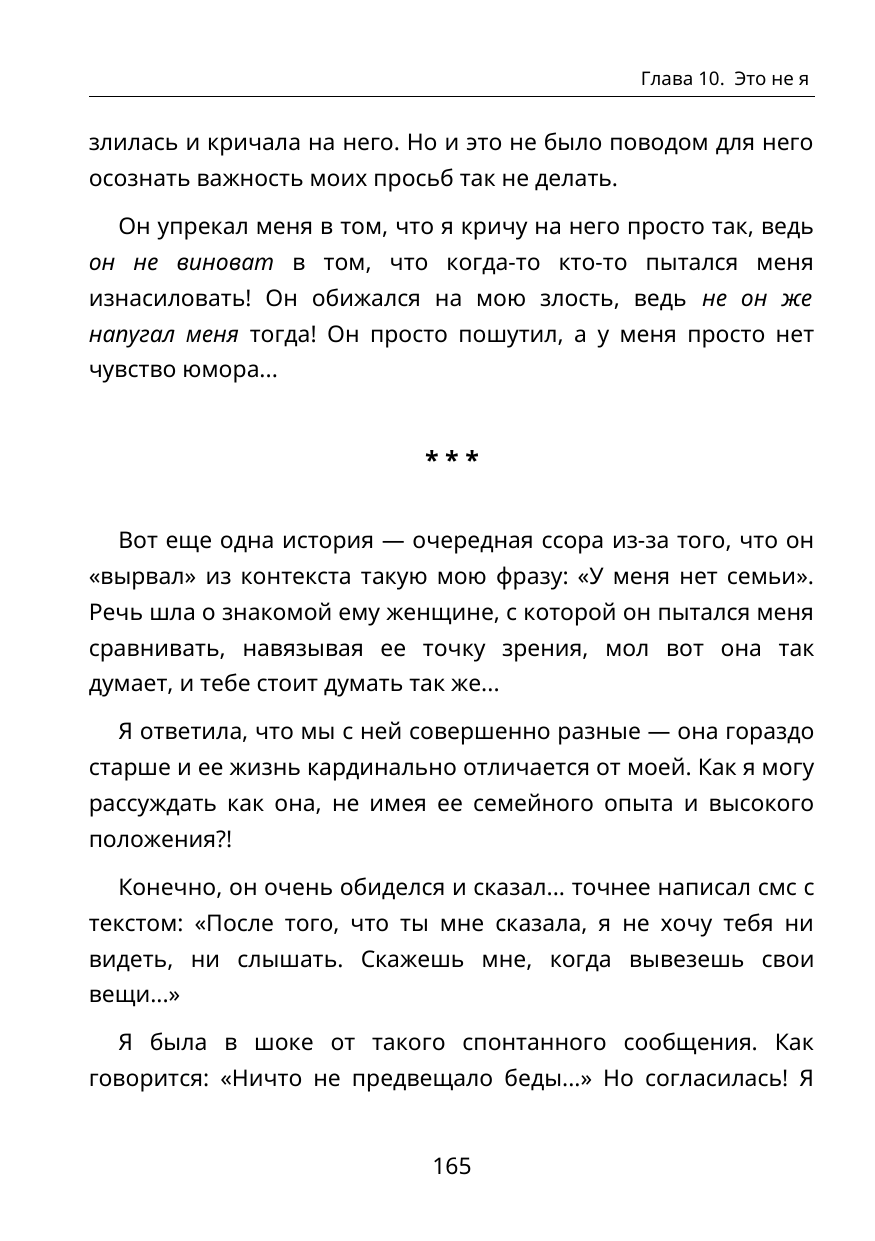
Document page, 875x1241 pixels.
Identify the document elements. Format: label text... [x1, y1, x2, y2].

text Он упрекал меня в том, что я кричу на него просто так, ведь он не виноват в том, что когда-то кто-то пытался меня изнасиловать! Он обижался на мою злость, ведь не он же напугал меня тогда! Он просто пошутил, а у меня просто нет чувство юмора... [88, 210, 815, 385]
subtitle * * * [88, 443, 815, 477]
text Конечно, он очень обиделся и сказал... точнее написал смс с текстом: «После того, что ты мне сказала, я не хочу тебя ни видеть, ни слышать. Скажешь мне, когда вывезешь свои вещи...» [88, 871, 815, 1010]
text Вот еще одна история — очередная ссора из-за того, что он «вырвал» из контекста такую мою фразу: «У меня нет семьи». Речь шла о знакомой ему женщине, с которой он пытался меня сравнивать, навязывая ее точку зрения, мол вот она так думает, и тебе стоит думать так же... [88, 524, 815, 699]
text Я ответила, что мы с ней совершенно разные — она гораздо старше и ее жизнь кардинально отличается от моей. Как я могу рассуждать как она, не имея ее семейного опыта и высокого положения?! [88, 715, 815, 854]
text Я была в шоке от такого спонтанного сообщения. Как говорится: «Ничто не предвещало беды...» Но согласилась! Я [88, 1026, 815, 1093]
text злилась и кричала на него. Но и это не было поводом для него осознать важность моих просьб так не делать. [88, 126, 815, 193]
